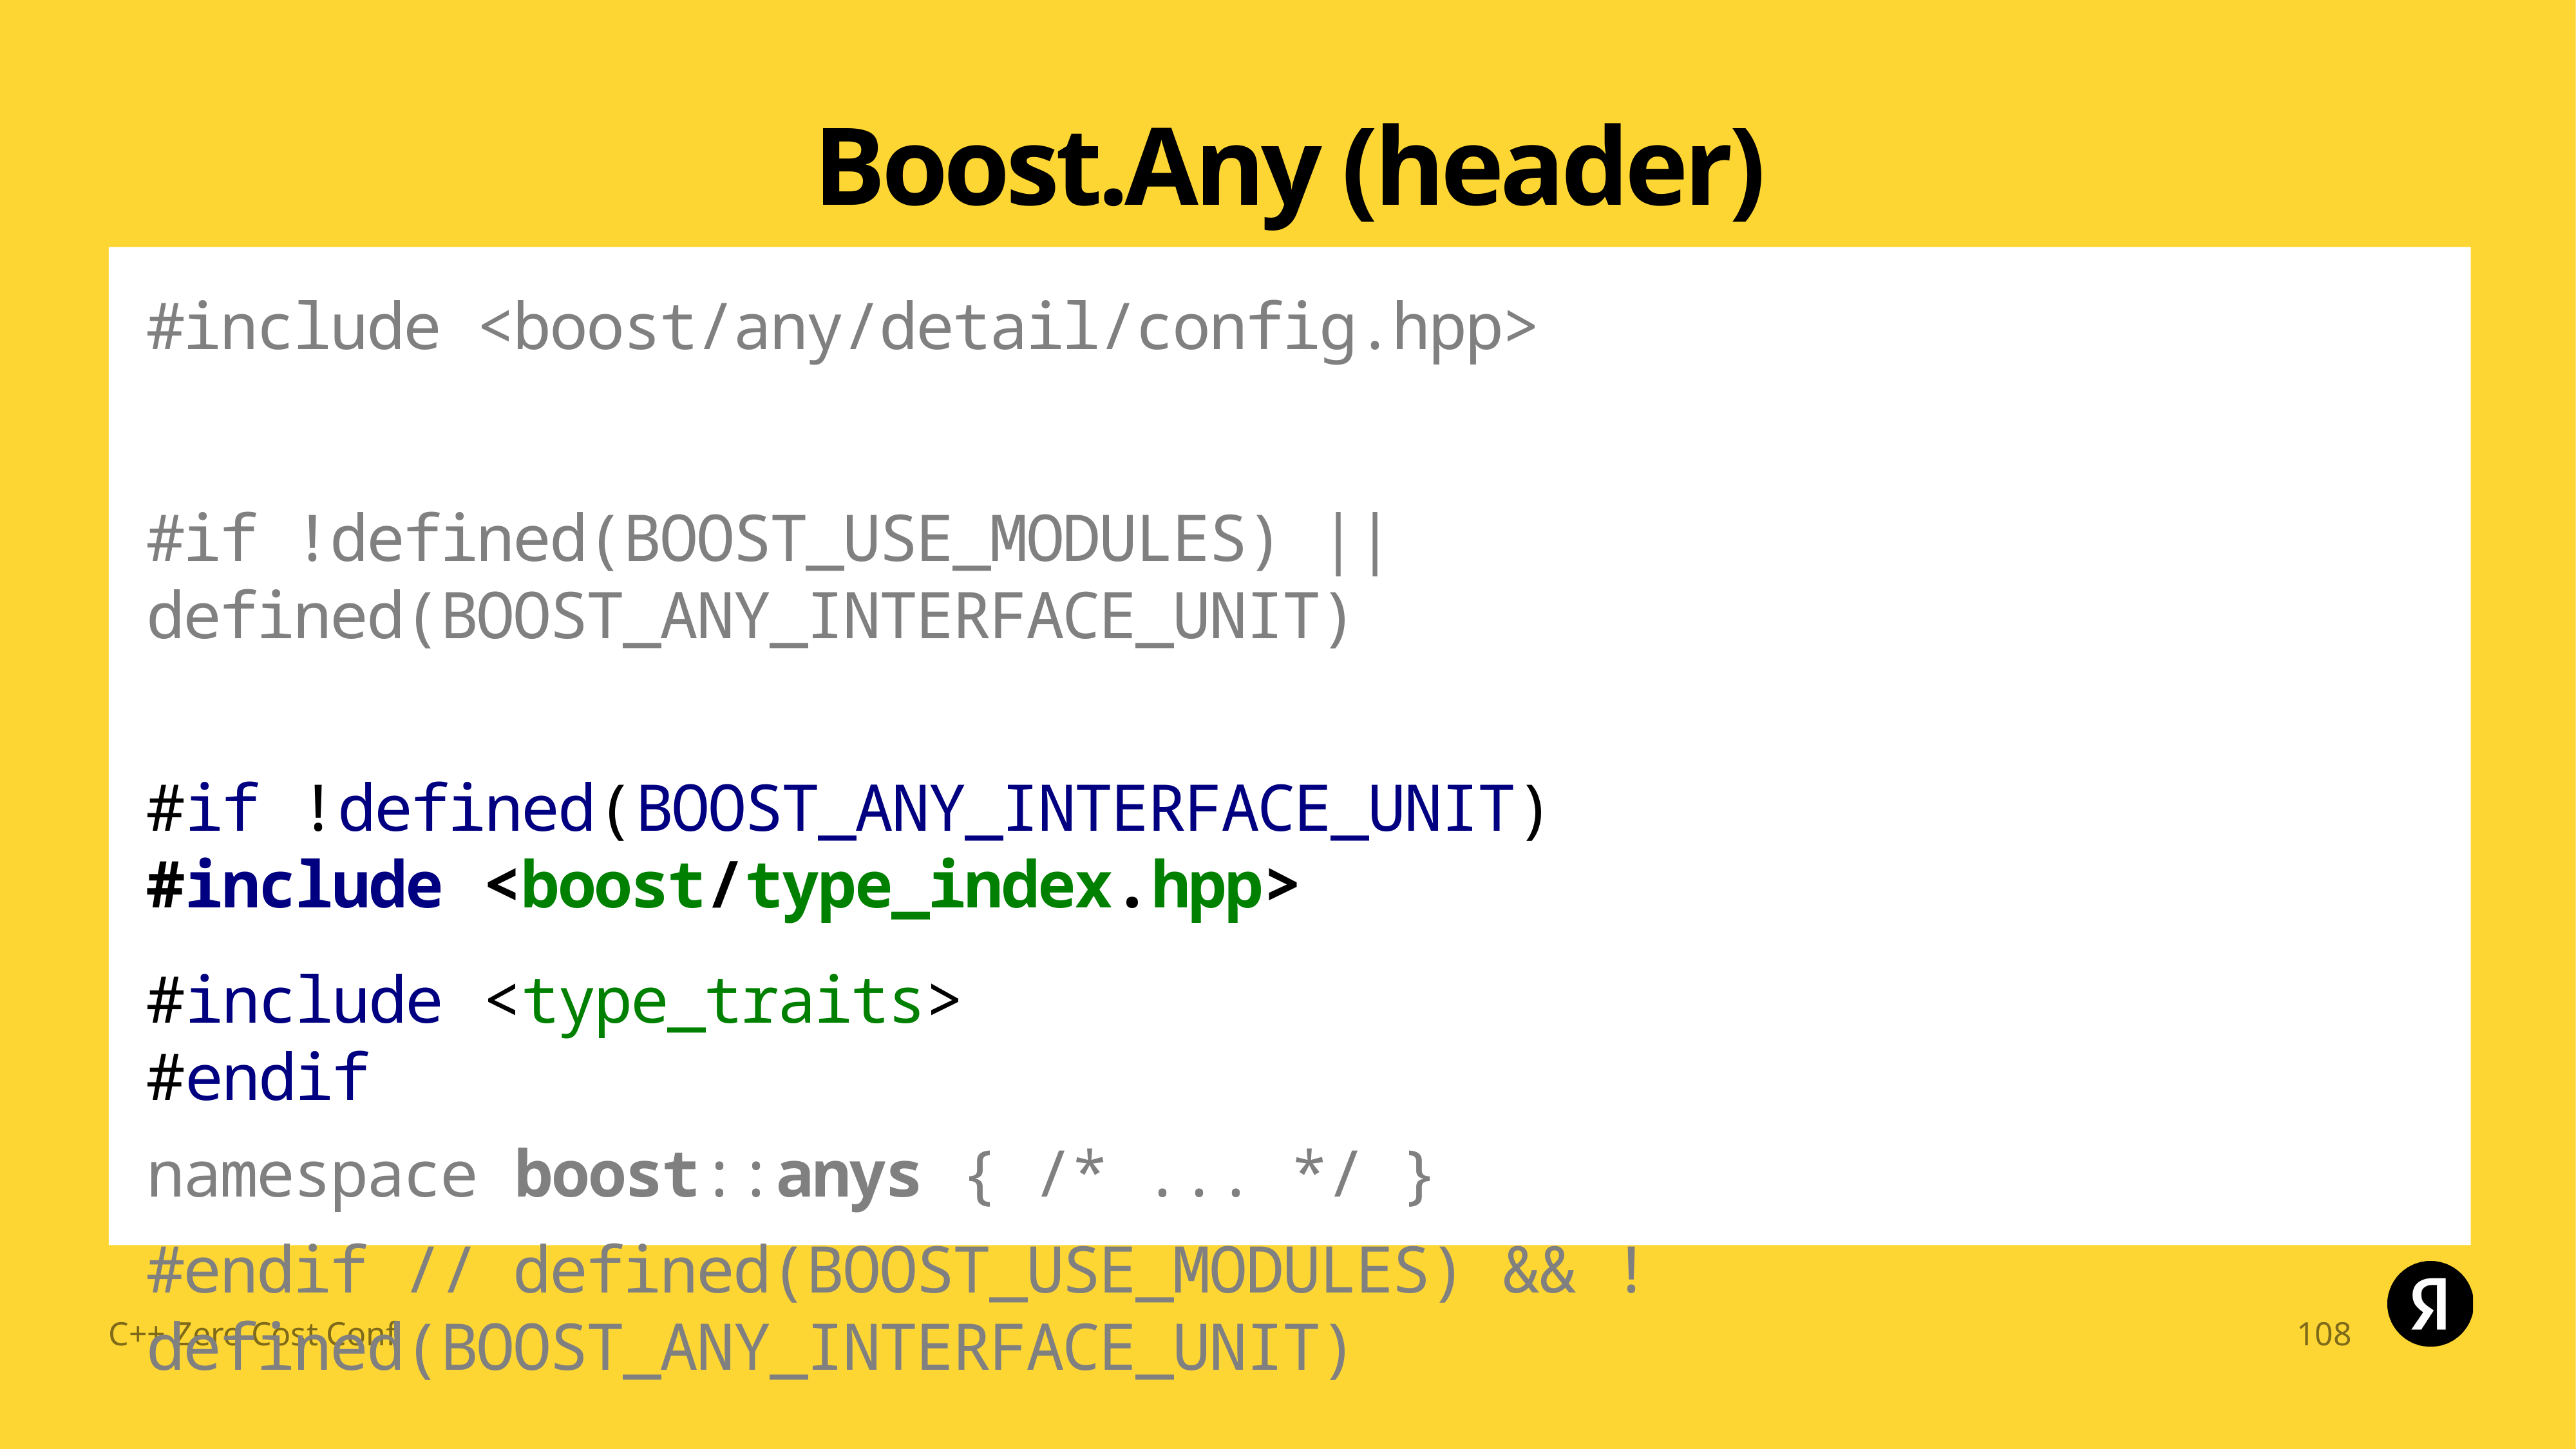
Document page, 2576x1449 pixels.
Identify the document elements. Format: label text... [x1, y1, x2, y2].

list #include <boost/any/detail/config.hpp> #if !defined(BOOST_USE_MODULES) || defined(BOOST_ANY_INTERFACE_UNIT) #if !defined(BOOST_ANY_INTERFACE_UNIT) #include <boost/type_index.hpp> #include <type_traits> #endif namespace boost::anys { /* ... */ } #endif // defined(BOOST_USE_MODULES) && !defined(BOOST_ANY_INTERFACE_UNIT) [108, 247, 2471, 1245]
picture [2387, 1261, 2474, 1347]
title Boost.Any (header) [106, 101, 2473, 228]
